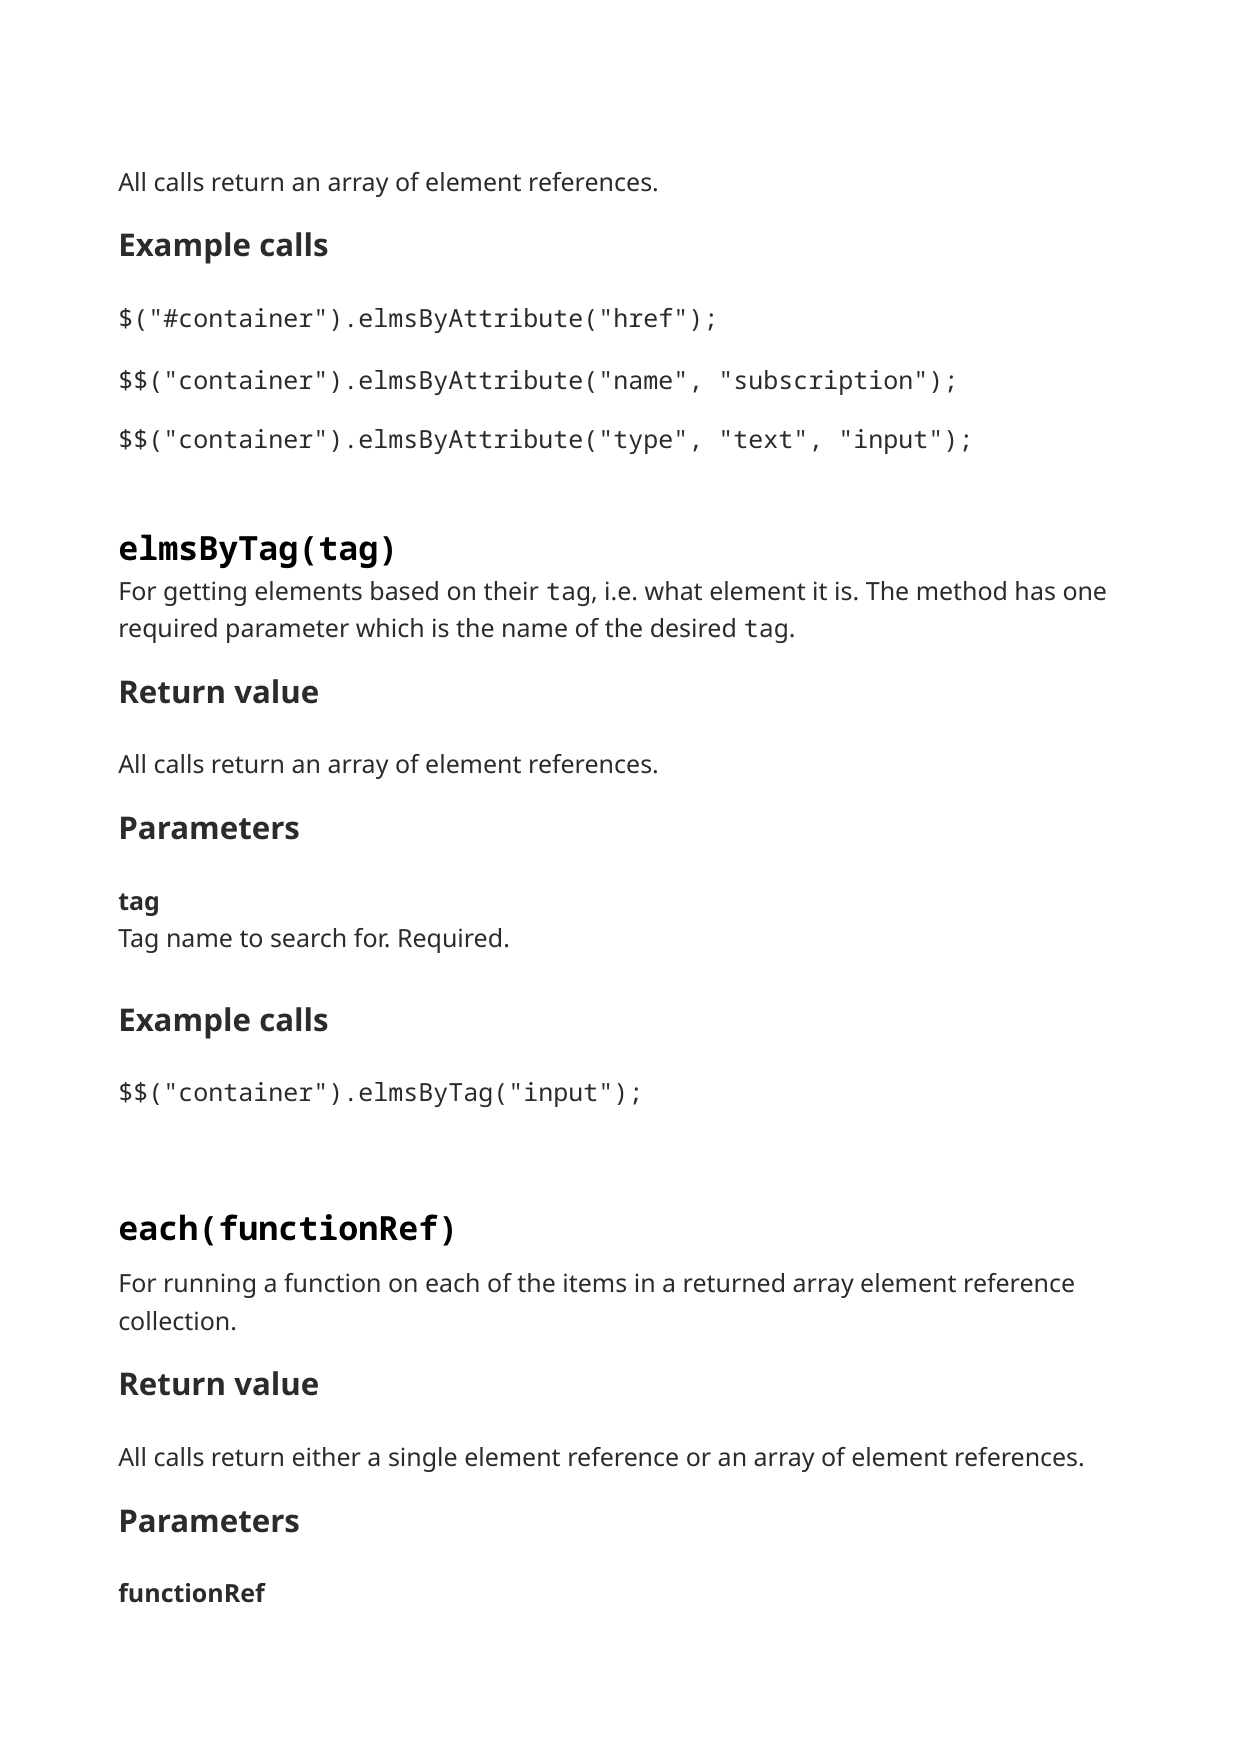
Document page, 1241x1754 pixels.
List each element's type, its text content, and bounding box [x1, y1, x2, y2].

text tag [118, 880, 1122, 917]
text Parameters [118, 806, 1122, 849]
text $$("container").elmsByAttribute("type", "text", "input"); elmsByTag(tag) [118, 422, 1122, 570]
text Return value [118, 1362, 1122, 1405]
text Example calls [118, 955, 1122, 1040]
text Example calls [118, 223, 1122, 266]
subtitle each(functionRef) [118, 1159, 1122, 1250]
text Tag name to search for. Required. [118, 917, 1122, 955]
text All calls return an array of element references. [118, 118, 1122, 198]
text Parameters [118, 1498, 1122, 1541]
text Return value [118, 670, 1122, 712]
text For running a function on each of the items in a returned array element reference collection. [118, 1262, 1122, 1337]
text For getting elements based on their tag, i.e. what element it is. The method has one required parameter which is the name of the desired tag. [118, 570, 1122, 645]
text $$("container").elmsByAttribute("name", "subscription"); [118, 359, 1122, 397]
text All calls return an array of element references. [118, 743, 1122, 781]
text $$("container").elmsByTag("input"); [118, 1071, 1122, 1109]
text functionRef [118, 1572, 1122, 1610]
text All calls return either a single element reference or an array of element references. [118, 1436, 1122, 1473]
text $("#container").elmsByAttribute("href"); [118, 297, 1122, 334]
